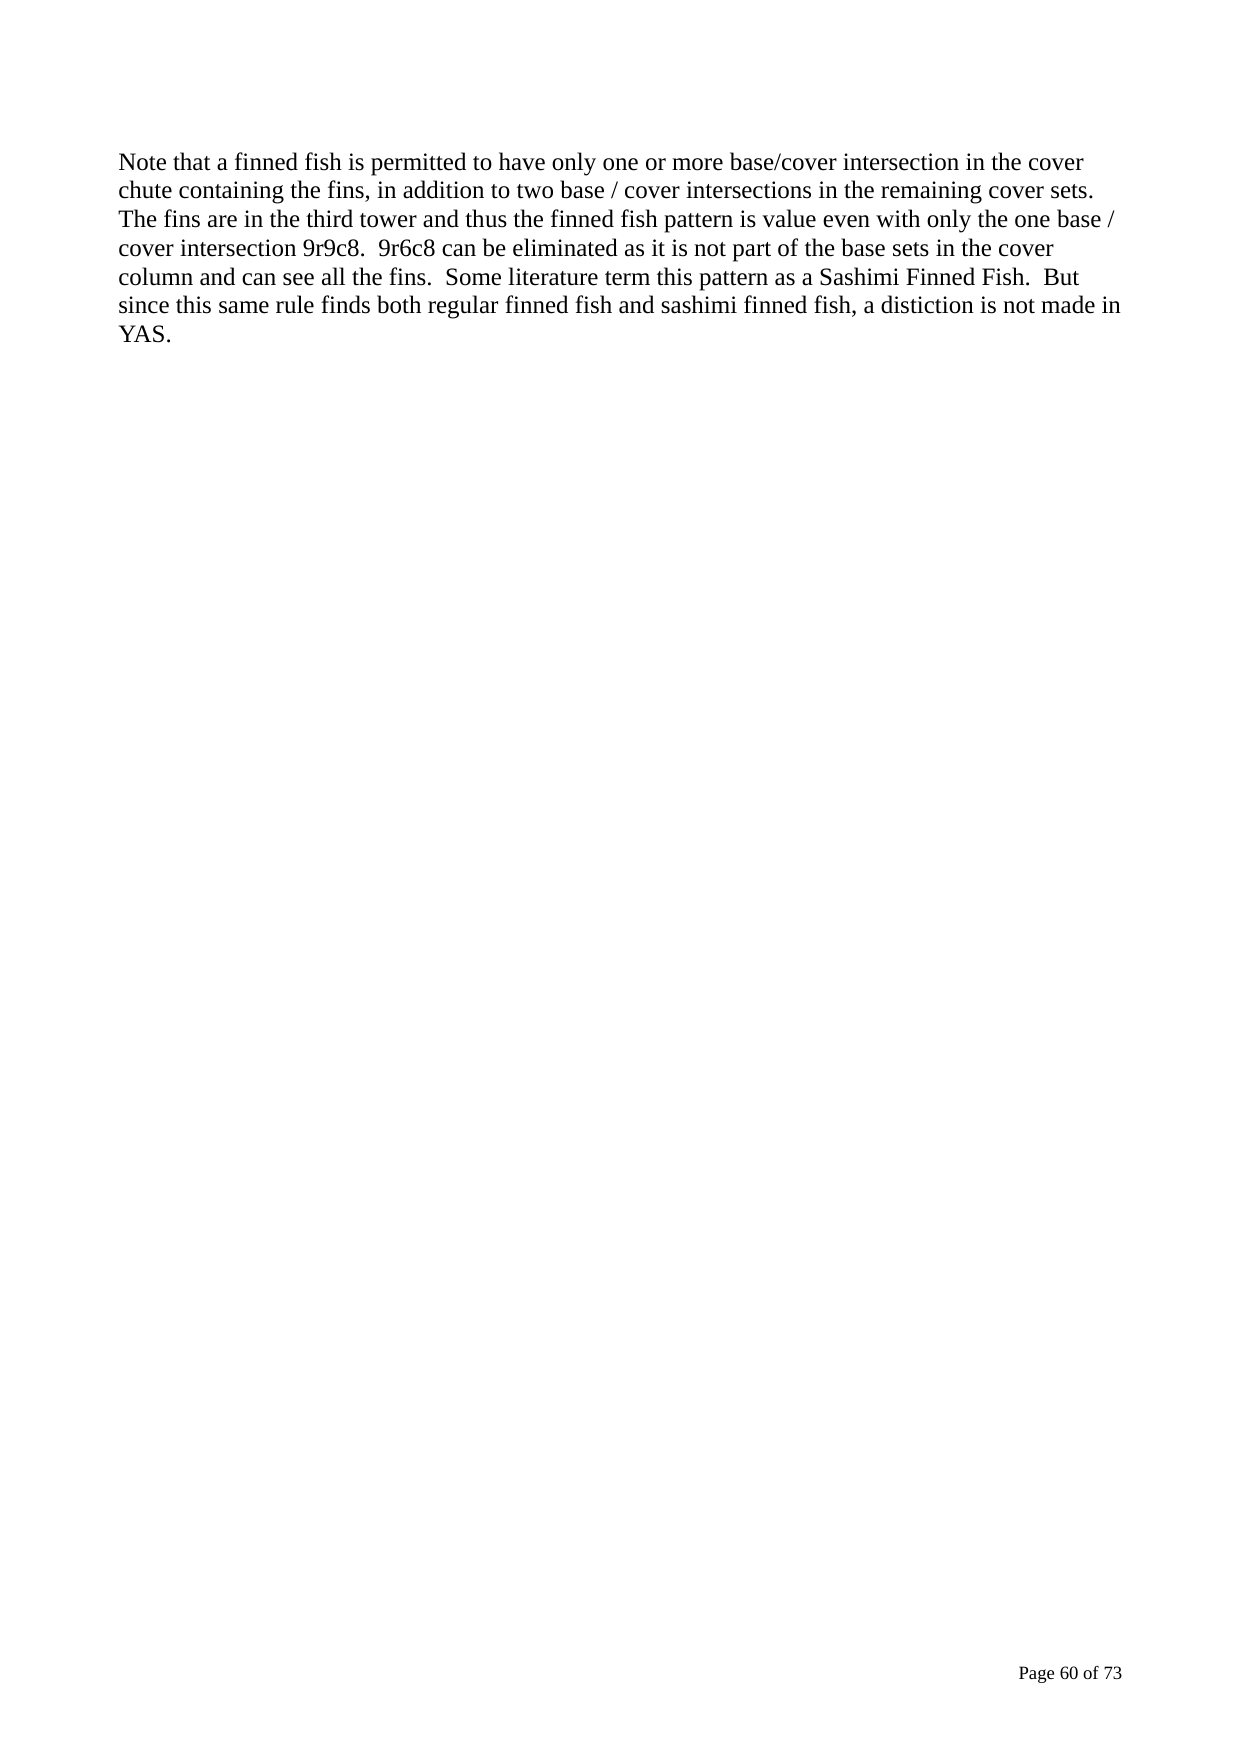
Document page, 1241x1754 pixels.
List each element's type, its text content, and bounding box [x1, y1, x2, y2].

text Note that a finned fish is permitted to have only one or more base/cover intersection in the cover chute containing the fins, in addition to two base / cover intersections in the remaining cover sets. The fins are in the third tower and thus the finned fish pattern is value even with only the one base / cover intersection 9r9c8. 9r6c8 can be eliminated as it is not part of the base sets in the cover column and can see all the fins. Some literature term this pattern as a Sashimi Finned Fish. But since this same rule finds both regular finned fish and sashimi finned fish, a distiction is not made in YAS. [118, 147, 1122, 348]
